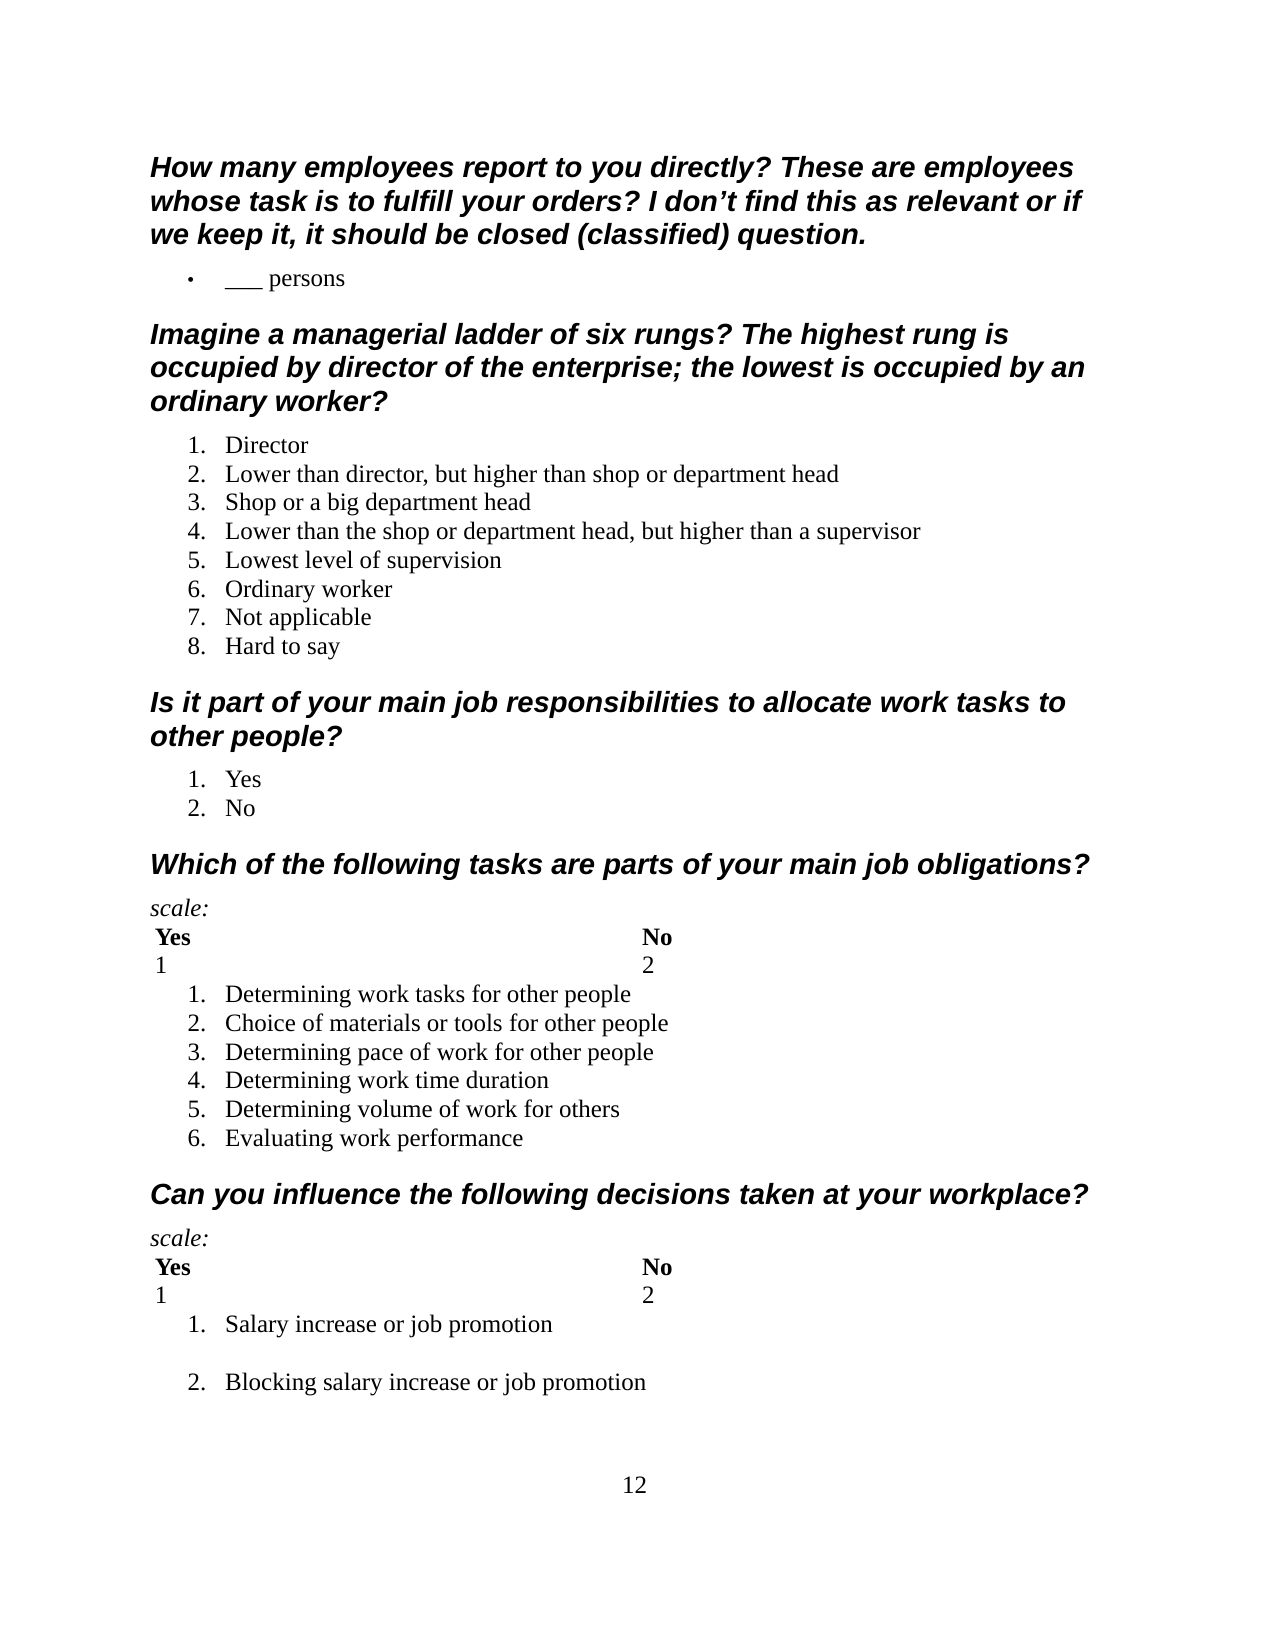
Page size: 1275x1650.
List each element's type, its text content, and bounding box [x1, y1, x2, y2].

table_header No [638, 1252, 1125, 1280]
subtitle Is it part of your main job responsibilities to allocate work tasks to other people? [150, 685, 1125, 752]
list Salary increase or job promotion [187, 1309, 1125, 1367]
table_header No [638, 922, 1125, 951]
list Determining work time duration [187, 1066, 1125, 1094]
table_header Yes [150, 1252, 637, 1280]
list Ordinary worker [187, 574, 1125, 602]
list Lower than director, but higher than shop or department head [187, 459, 1125, 487]
table_cell 2 [638, 951, 1125, 979]
list Determining pace of work for other people [187, 1037, 1125, 1066]
list Lowest level of supervision [187, 545, 1125, 574]
text scale: [150, 1223, 1125, 1252]
list Yes [187, 764, 1125, 793]
list ___ persons [187, 263, 1125, 292]
list Choice of materials or tools for other people [187, 1008, 1125, 1037]
subtitle Which of the following tasks are parts of your main job obligations? [150, 847, 1125, 881]
subtitle How many employees report to you directly? These are employees whose task is to fulfill your orders? I don’t find this as relevant or if we keep it, it should be closed (classified) question. [150, 150, 1125, 251]
list Determining volume of work for others [187, 1094, 1125, 1123]
list Lower than the shop or department head, but higher than a supervisor [187, 516, 1125, 545]
table_header Yes [150, 922, 637, 951]
list Not applicable [187, 602, 1125, 631]
list Director [187, 430, 1125, 459]
text scale: [150, 893, 1125, 922]
list No [187, 793, 1125, 822]
list Evaluating work performance [187, 1123, 1125, 1152]
list Determining work tasks for other people [187, 979, 1125, 1008]
table_cell 1 [150, 1280, 637, 1309]
list Shop or a big department head [187, 487, 1125, 516]
table_cell 2 [638, 1280, 1125, 1309]
list Hard to say [187, 631, 1125, 660]
list Blocking salary increase or job promotion [187, 1367, 1125, 1424]
subtitle Imagine a managerial ladder of six rungs? The highest rung is occupied by director of the enterprise; the lowest is occupied by an ordinary worker? [150, 317, 1125, 417]
table_cell 1 [150, 951, 637, 979]
subtitle Can you influence the following decisions taken at your workplace? [150, 1177, 1125, 1210]
